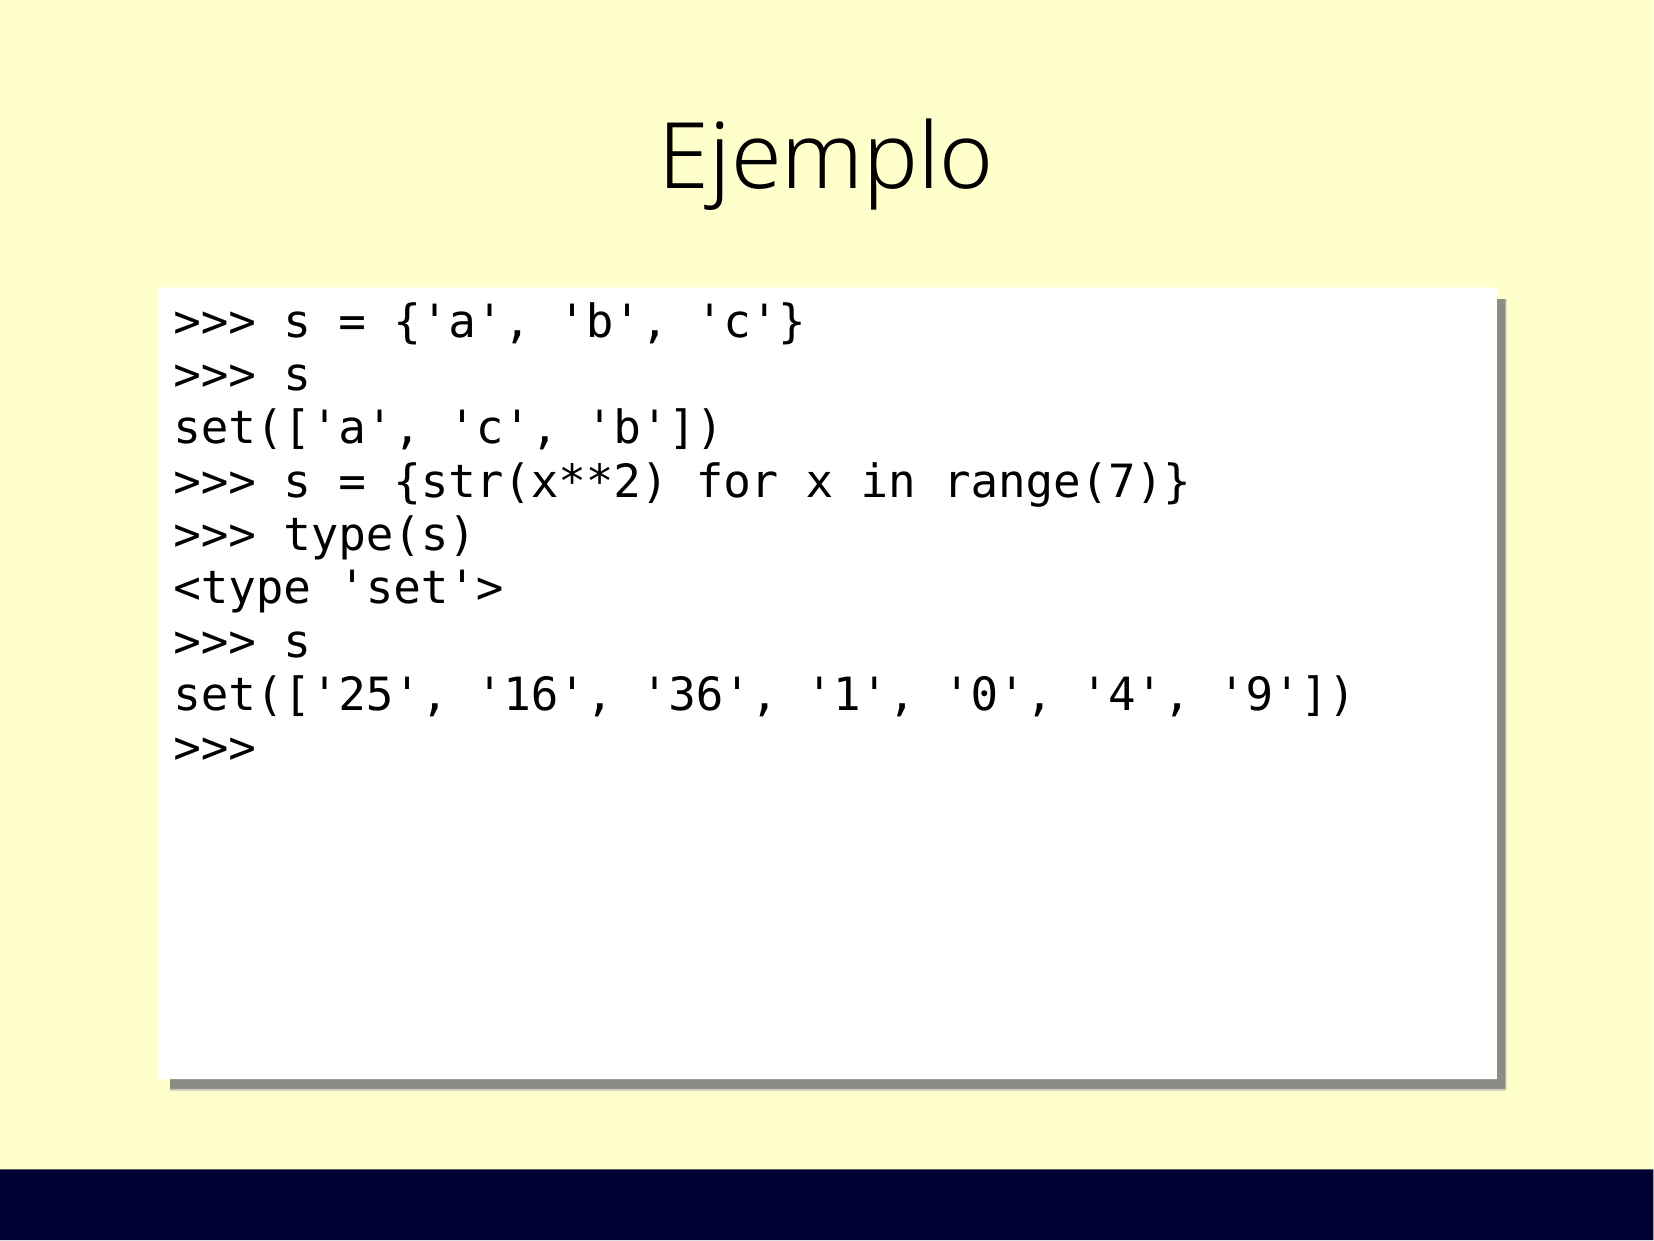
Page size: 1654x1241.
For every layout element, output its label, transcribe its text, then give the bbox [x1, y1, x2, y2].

title Ejemplo [82, 49, 1571, 257]
text_box >>> s = {'a', 'b', 'c'} >>> s set(['a', 'c', 'b']) >>> s = {str(x**2) for x in range(7)} >>> type(s) <type 'set'> >>> s set(['25', '16', '36', '1', '0', '4', '9']) >>> [158, 287, 1497, 1080]
